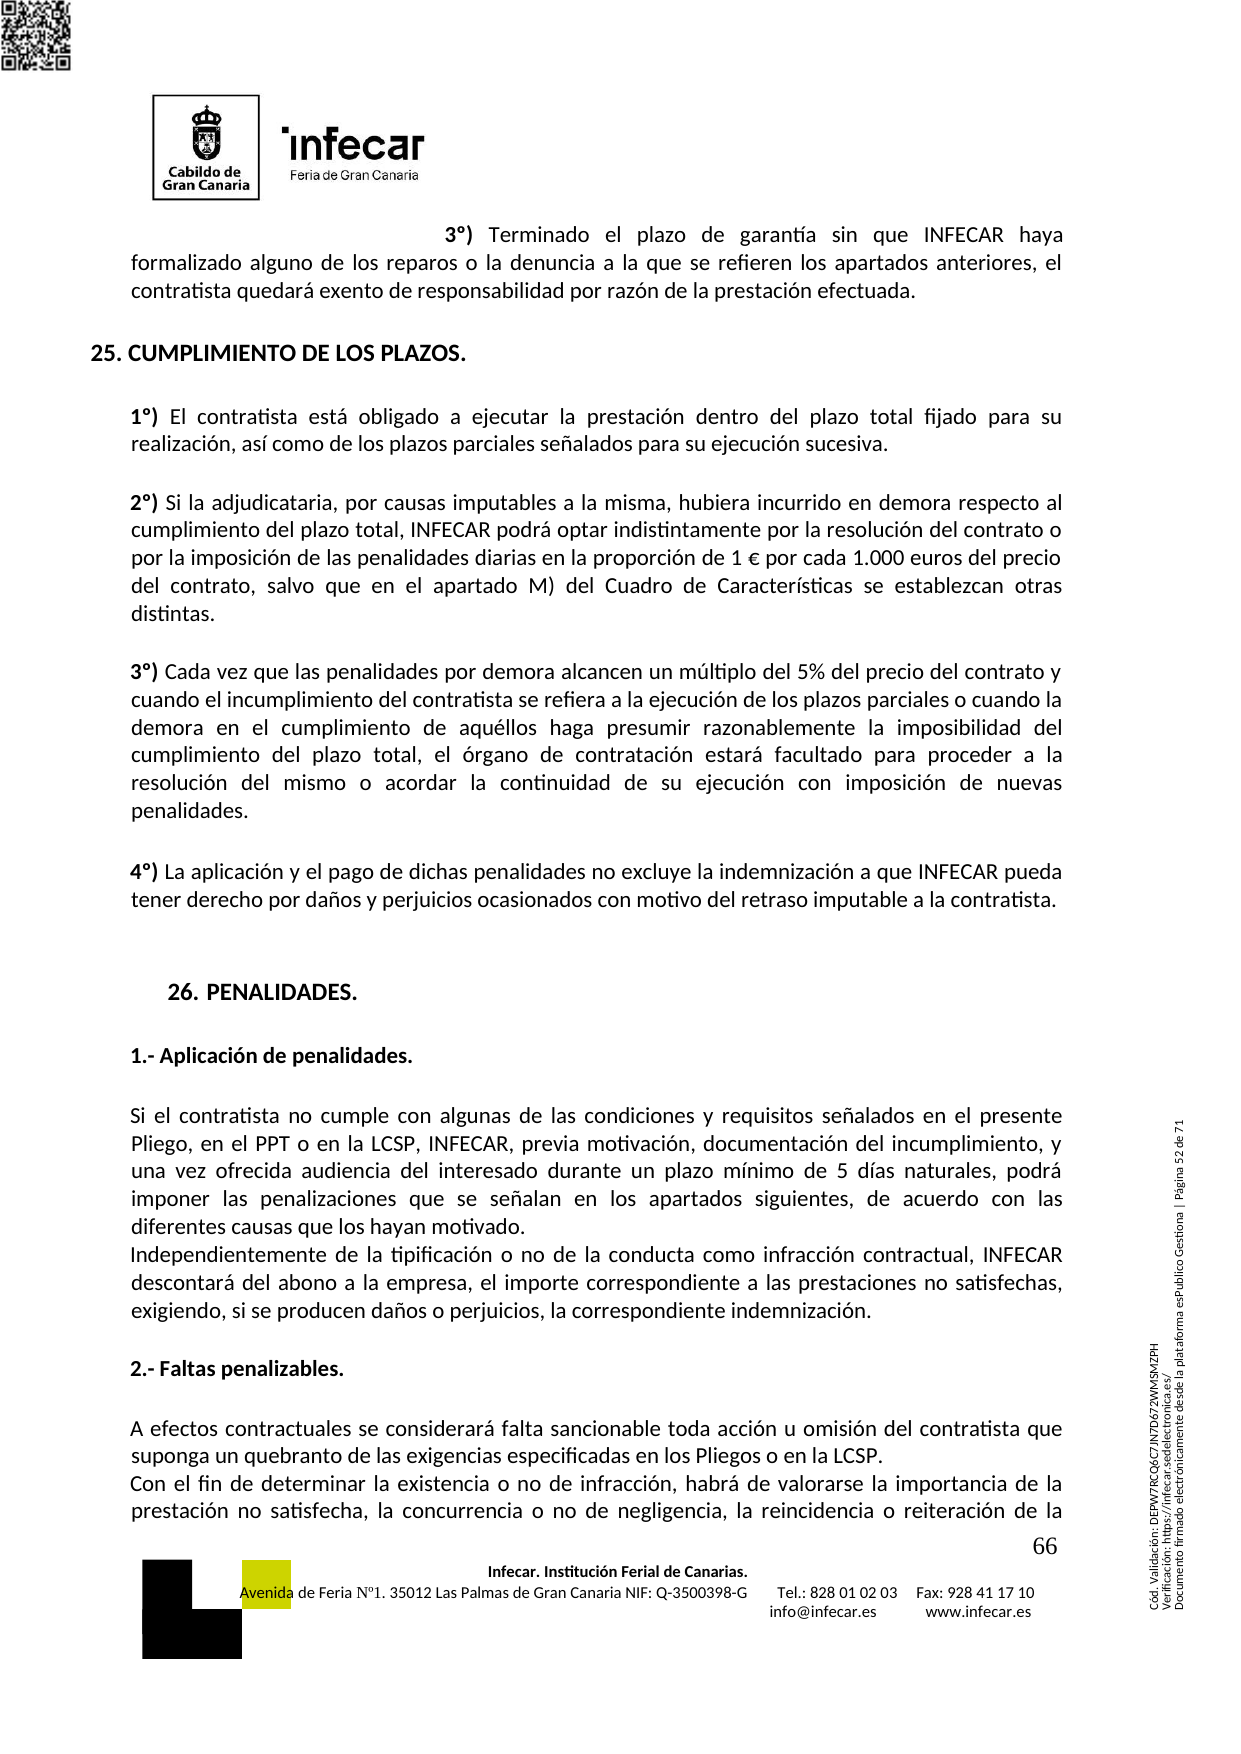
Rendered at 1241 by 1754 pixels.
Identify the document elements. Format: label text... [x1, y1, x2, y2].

text 3º) Cada vez que las penalidades por demora alcancen un múltiplo del 5% del precio del contrato y cuando el incumplimiento del contratista se refiera a la ejecución de los plazos parciales o cuando la demora en el cumplimiento de aquéllos haga presumir razonablemente la imposibilidad del cumplimiento del plazo total, el órgano de contratación estará facultado para proceder a la resolución del mismo o acordar la continuidad de su ejecución con imposición de nuevas penalidades. [130, 657, 1064, 824]
text 4º) La aplicación y el pago de dichas penalidades no excluye la indemnización a que INFECAR pueda tener derecho por daños y perjuicios ocasionados con motivo del retraso imputable a la contratista. [130, 857, 1064, 913]
list CUMPLIMIENTO DE LOS PLAZOS. [90, 337, 1081, 367]
text 2º) Si la adjudicataria, por causas imputables a la misma, hubiera incurrido en demora respecto al cumplimiento del plazo total, INFECAR podrá optar indistintamente por la resolución del contrato o por la imposición de las penalidades diarias en la proporción de 1 € por cada 1.000 euros del precio del contrato, salvo que en el apartado M) del Cuadro de Características se establezcan otras distintas. [130, 488, 1064, 627]
text 2.- Faltas penalizables. [130, 1354, 1065, 1382]
text 1.- Aplicación de penalidades. [130, 1041, 1065, 1069]
text 1º) El contratista está obligado a ejecutar la prestación dentro del plazo total fijado para su realización, así como de los plazos parciales señalados para su ejecución sucesiva. [130, 402, 1064, 458]
text Si el contratista no cumple con algunas de las condiciones y requisitos señalados en el presente Pliego, en el PPT o en la LCSP, INFECAR, previa motivación, documentación del incumplimiento, y una vez ofrecida audiencia del interesado durante un plazo mínimo de 5 días naturales, podrá imponer las penalizaciones que se señalan en los apartados siguientes, de acuerdo con las diferentes causas que los hayan motivado. [130, 1101, 1064, 1240]
text A efectos contractuales se considerará falta sancionable toda acción u omisión del contratista que suponga un quebranto de las exigencias especificadas en los Pliegos o en la LCSP. [130, 1414, 1064, 1469]
text Independientemente de la tipificación o no de la conducta como infracción contractual, INFECAR descontará del abono a la empresa, el importe correspondiente a las prestaciones no satisfechas, exigiendo, si se producen daños o perjuicios, la correspondiente indemnización. [130, 1241, 1064, 1324]
text 3º) Terminado el plazo de garantía sin que INFECAR haya formalizado alguno de los reparos o la denuncia a la que se refieren los apartados anteriores, el contratista quedará exento de responsabilidad por razón de la prestación efectuada. [130, 220, 1064, 304]
text 26. PENALIDADES. [167, 976, 1065, 1006]
text Con el fin de determinar la existencia o no de infracción, habrá de valorarse la importancia de la prestación no satisfecha, la concurrencia o no de negligencia, la reincidencia o reiteración de la [130, 1469, 1064, 1524]
